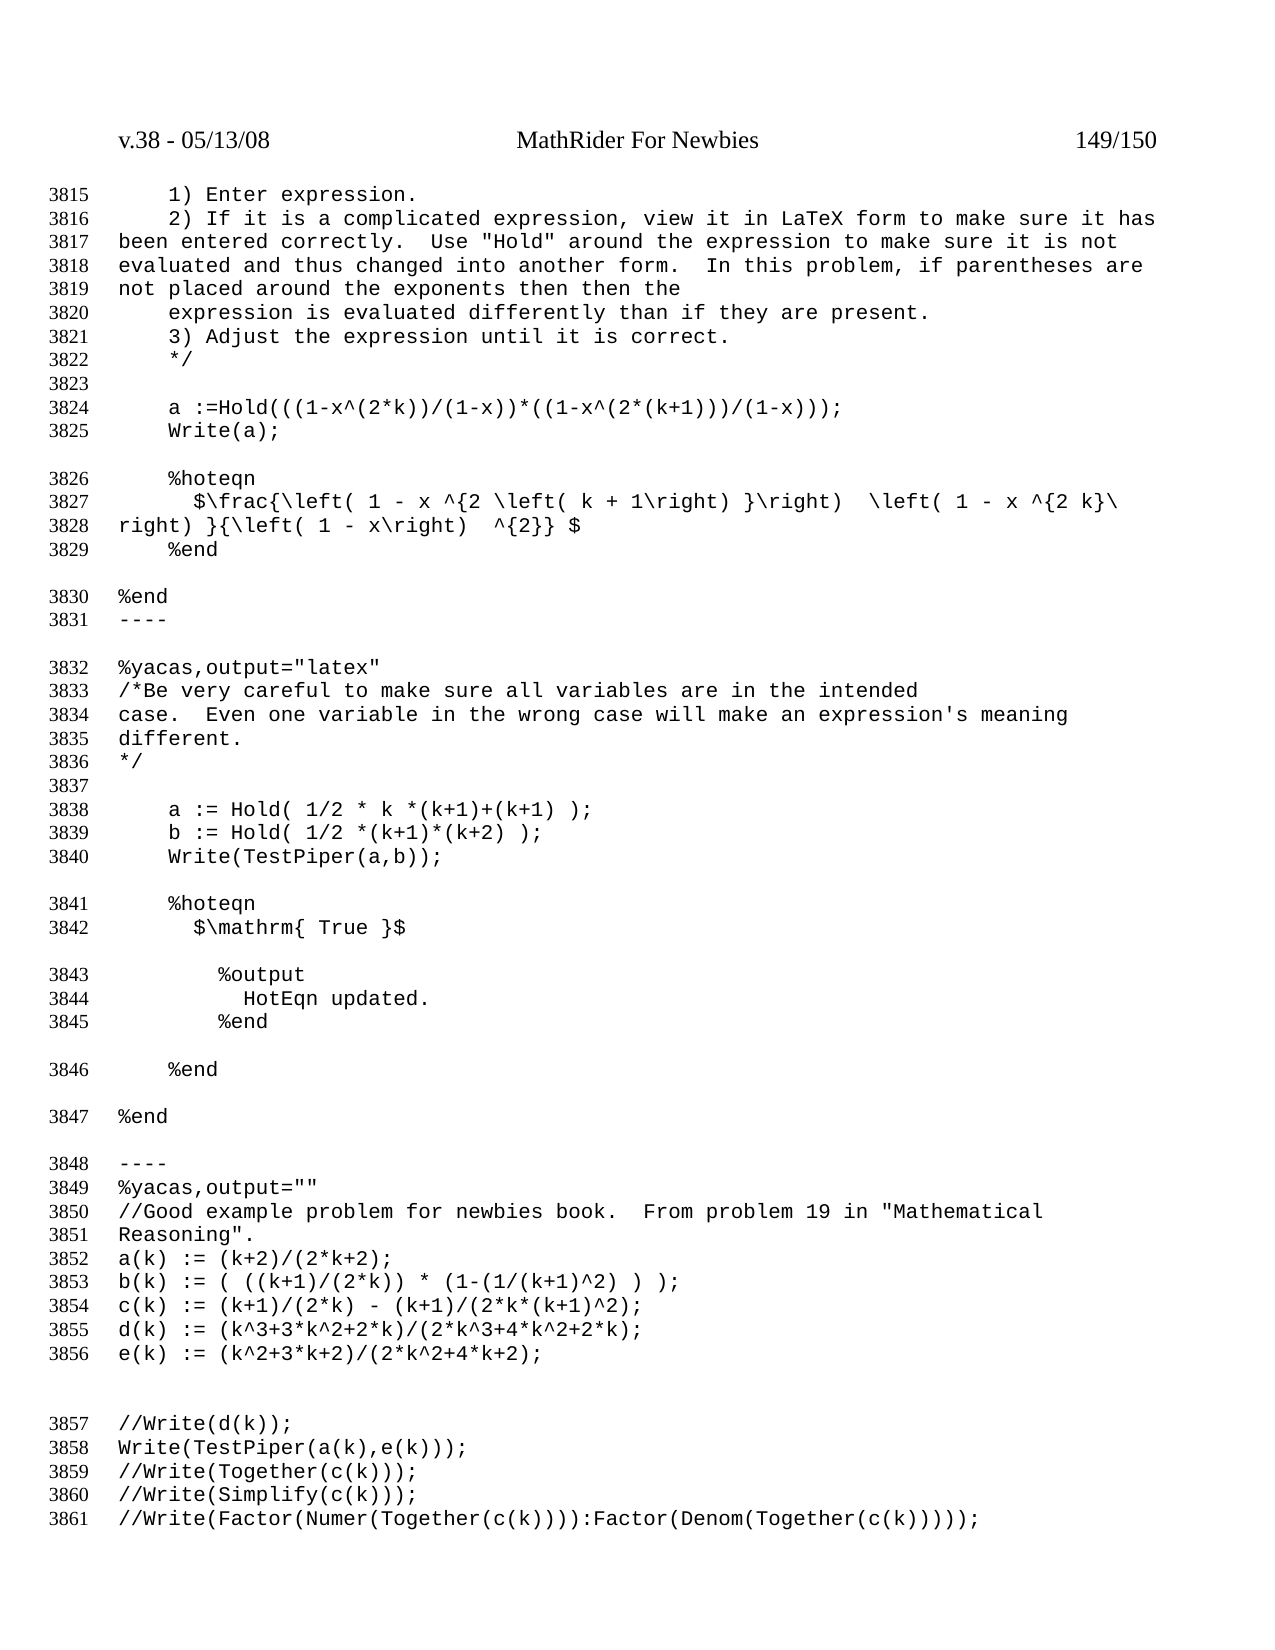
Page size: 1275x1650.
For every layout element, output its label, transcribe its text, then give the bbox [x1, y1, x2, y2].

text Write(TestPiper(a,b)); [118, 846, 1157, 869]
text %hoteqn [118, 468, 1157, 491]
text //Good example problem for newbies book. From problem 19 in "Mathematical Reasoning". [118, 1201, 1157, 1248]
text //Write(Simplify(c(k))); [118, 1484, 1157, 1508]
text //Write(Factor(Numer(Together(c(k)))):Factor(Denom(Together(c(k))))); [118, 1508, 1157, 1532]
text c(k) := (k+1)/(2*k) - (k+1)/(2*k*(k+1)^2); [118, 1295, 1157, 1319]
text 3) Adjust the expression until it is correct. [118, 326, 1157, 349]
text d(k) := (k^3+3*k^2+2*k)/(2*k^3+4*k^2+2*k); [118, 1319, 1157, 1342]
text 1) Enter expression. [118, 184, 1157, 207]
text a := Hold( 1/2 * k *(k+1)+(k+1) ); [118, 799, 1157, 822]
text %hoteqn [118, 893, 1157, 917]
text */ [118, 349, 1157, 373]
text HotEqn updated. [118, 988, 1157, 1011]
text %end [118, 1059, 1157, 1082]
text b(k) := ( ((k+1)/(2*k)) * (1-(1/(k+1)^2) ) ); [118, 1272, 1157, 1295]
text e(k) := (k^2+3*k+2)/(2*k^2+4*k+2); [118, 1342, 1157, 1366]
text a(k) := (k+2)/(2*k+2); [118, 1248, 1157, 1272]
text %end [118, 1106, 1157, 1130]
text case. Even one variable in the wrong case will make an expression's meaning [118, 704, 1157, 728]
text /*Be very careful to make sure all variables are in the intended [118, 680, 1157, 704]
text different. [118, 728, 1157, 751]
text 2) If it is a complicated expression, view it in LaTeX form to make sure it has been entered correctly. Use "Hold" around the expression to make sure it is not evaluated and thus changed into another form. In this problem, if parentheses are not placed around the exponents then then the [118, 207, 1157, 302]
text %end [118, 538, 1157, 562]
text %output [118, 964, 1157, 988]
text ---- [118, 1153, 1157, 1177]
text b := Hold( 1/2 *(k+1)*(k+2) ); [118, 822, 1157, 846]
text %end [118, 586, 1157, 609]
text %yacas,output="" [118, 1177, 1157, 1201]
text %yacas,output="latex" [118, 657, 1157, 680]
text expression is evaluated differently than if they are present. [118, 302, 1157, 326]
text */ [118, 751, 1157, 775]
text //Write(d(k)); [118, 1413, 1157, 1437]
text Write(TestPiper(a(k),e(k))); [118, 1437, 1157, 1461]
text $\frac{\left( 1 - x ^{2 \left( k + 1\right) }\right) \left( 1 - x ^{2 k}\right) }{\left( 1 - x\right) ^{2}} $ [118, 491, 1157, 538]
text %end [118, 1011, 1157, 1035]
text //Write(Together(c(k))); [118, 1461, 1157, 1484]
text Write(a); [118, 420, 1157, 444]
text $\mathrm{ True }$ [118, 917, 1157, 941]
text a :=Hold(((1-x^(2*k))/(1-x))*((1-x^(2*(k+1)))/(1-x))); [118, 397, 1157, 420]
text ---- [118, 609, 1157, 633]
